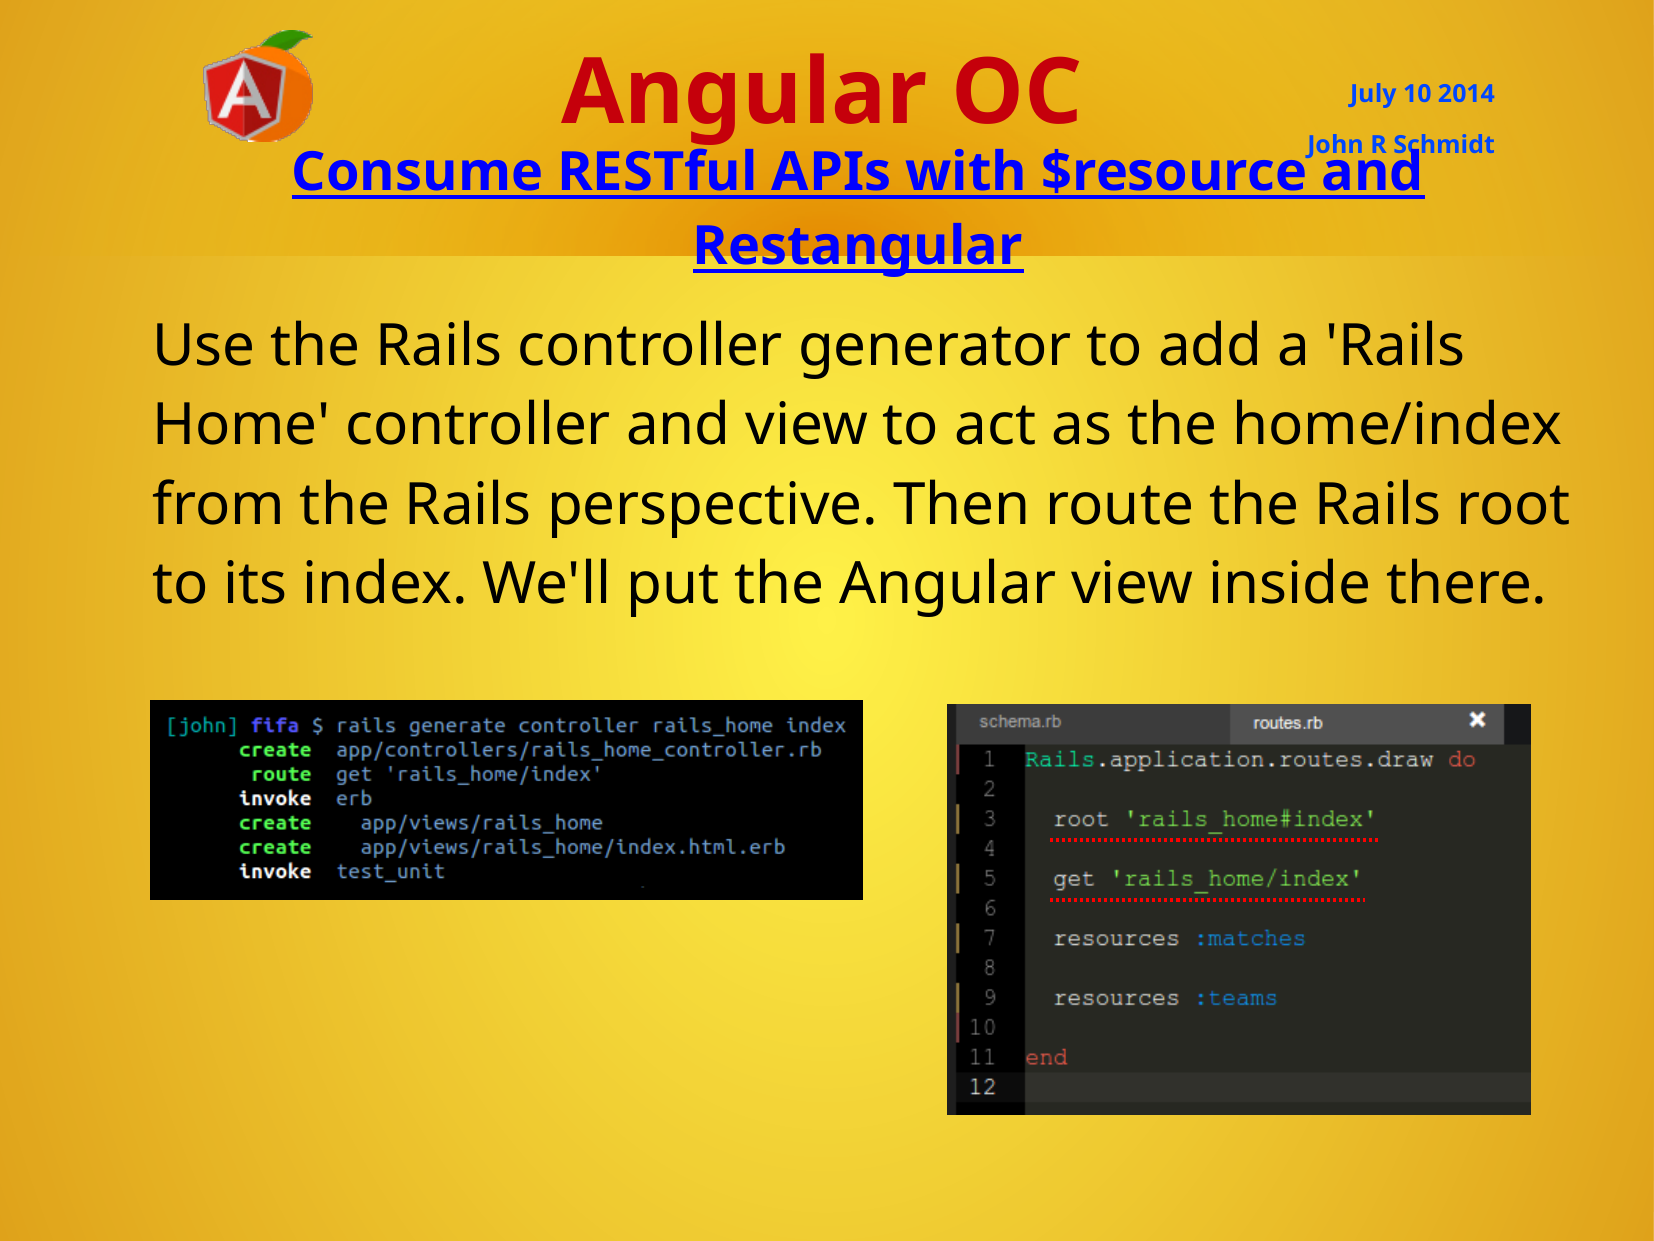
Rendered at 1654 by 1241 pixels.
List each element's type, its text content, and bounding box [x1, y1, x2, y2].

subtitle Use the Rails controller generator to add a 'Rails Home' controller and view to act as the home/index from the Rails perspective. Then route the Rails root to its index. We'll put the Angular view inside there. [152, 326, 1581, 598]
text_box July 10 2014 John R Schmidt [1260, 51, 1510, 172]
title Angular OC [560, 34, 1086, 142]
picture [150, 700, 863, 901]
picture [947, 704, 1531, 1115]
picture [202, 30, 316, 142]
text_box Consume RESTful APIs with $resource and Restangular [150, 175, 1567, 239]
